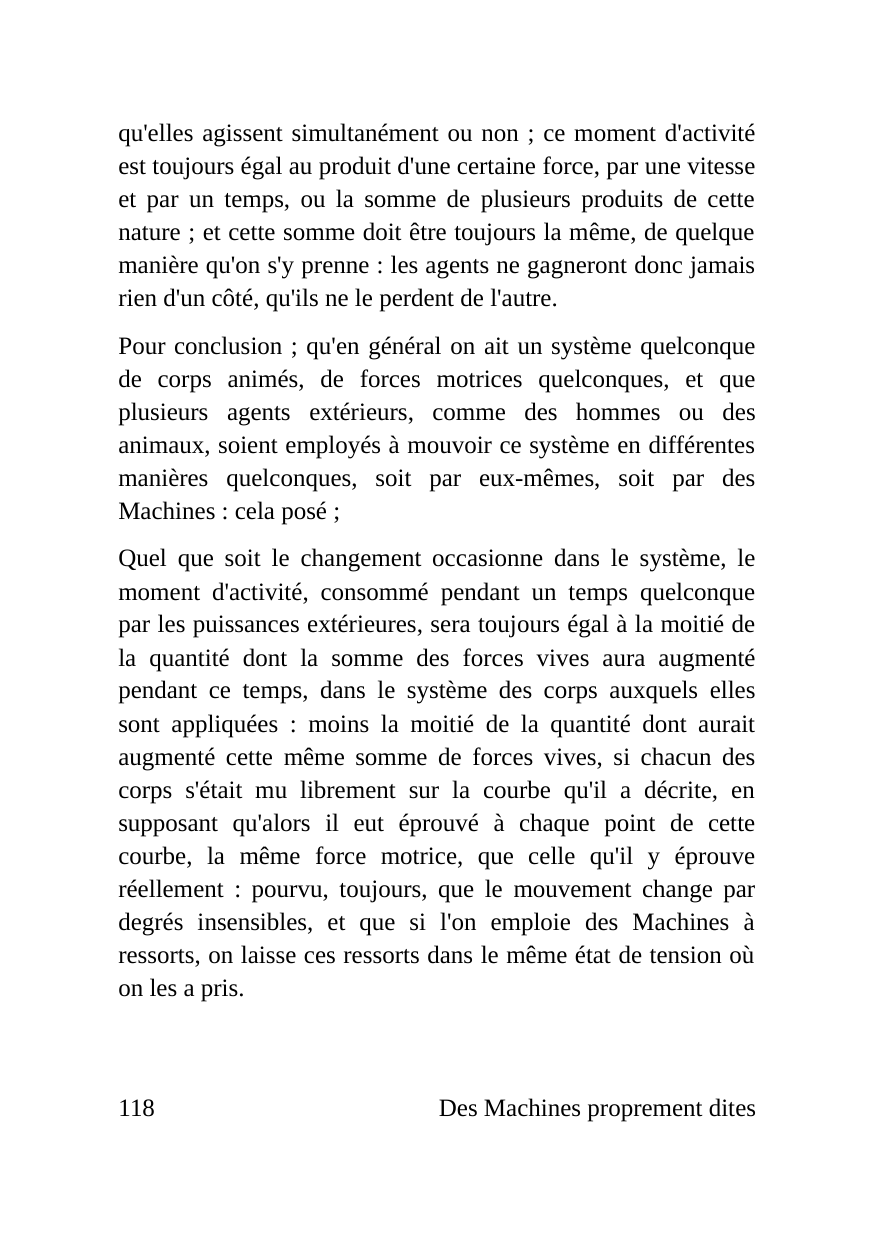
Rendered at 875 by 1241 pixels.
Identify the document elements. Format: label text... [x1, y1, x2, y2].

text qu'elles agissent simultanément ou non ; ce moment d'activité est toujours égal au produit d'une certaine force, par une vitesse et par un temps, ou la somme de plusieurs produits de cette nature ; et cette somme doit être toujours la même, de quelque manière qu'on s'y prenne : les agents ne gagneront donc jamais rien d'un côté, qu'ils ne le perdent de l'autre. [118, 118, 756, 312]
text Quel que soit le changement occasionne dans le système, le moment d'activité, consommé pendant un temps quelconque par les puissances extérieures, sera toujours égal à la moitié de la quantité dont la somme des forces vives aura augmenté pendant ce temps, dans le système des corps auxquels elles sont appliquées : moins la moitié de la quantité dont aurait augmenté cette même somme de forces vives, si chacun des corps s'était mu librement sur la courbe qu'il a décrite, en supposant qu'alors il eut éprouvé à chaque point de cette courbe, la même force motrice, que celle qu'il y éprouve réellement : pourvu, toujours, que le mouvement change par degrés insensibles, et que si l'on emploie des Machines à ressorts, on laisse ces ressorts dans le même état de tension où on les a pris. [118, 543, 756, 1002]
text Pour conclusion ; qu'en général on ait un système quelconque de corps animés, de forces motrices quelconques, et que plusieurs agents extérieurs, comme des hommes ou des animaux, soient employés à mouvoir ce système en différentes manières quelconques, soit par eux-mêmes, soit par des Machines : cela posé ; [118, 331, 756, 525]
